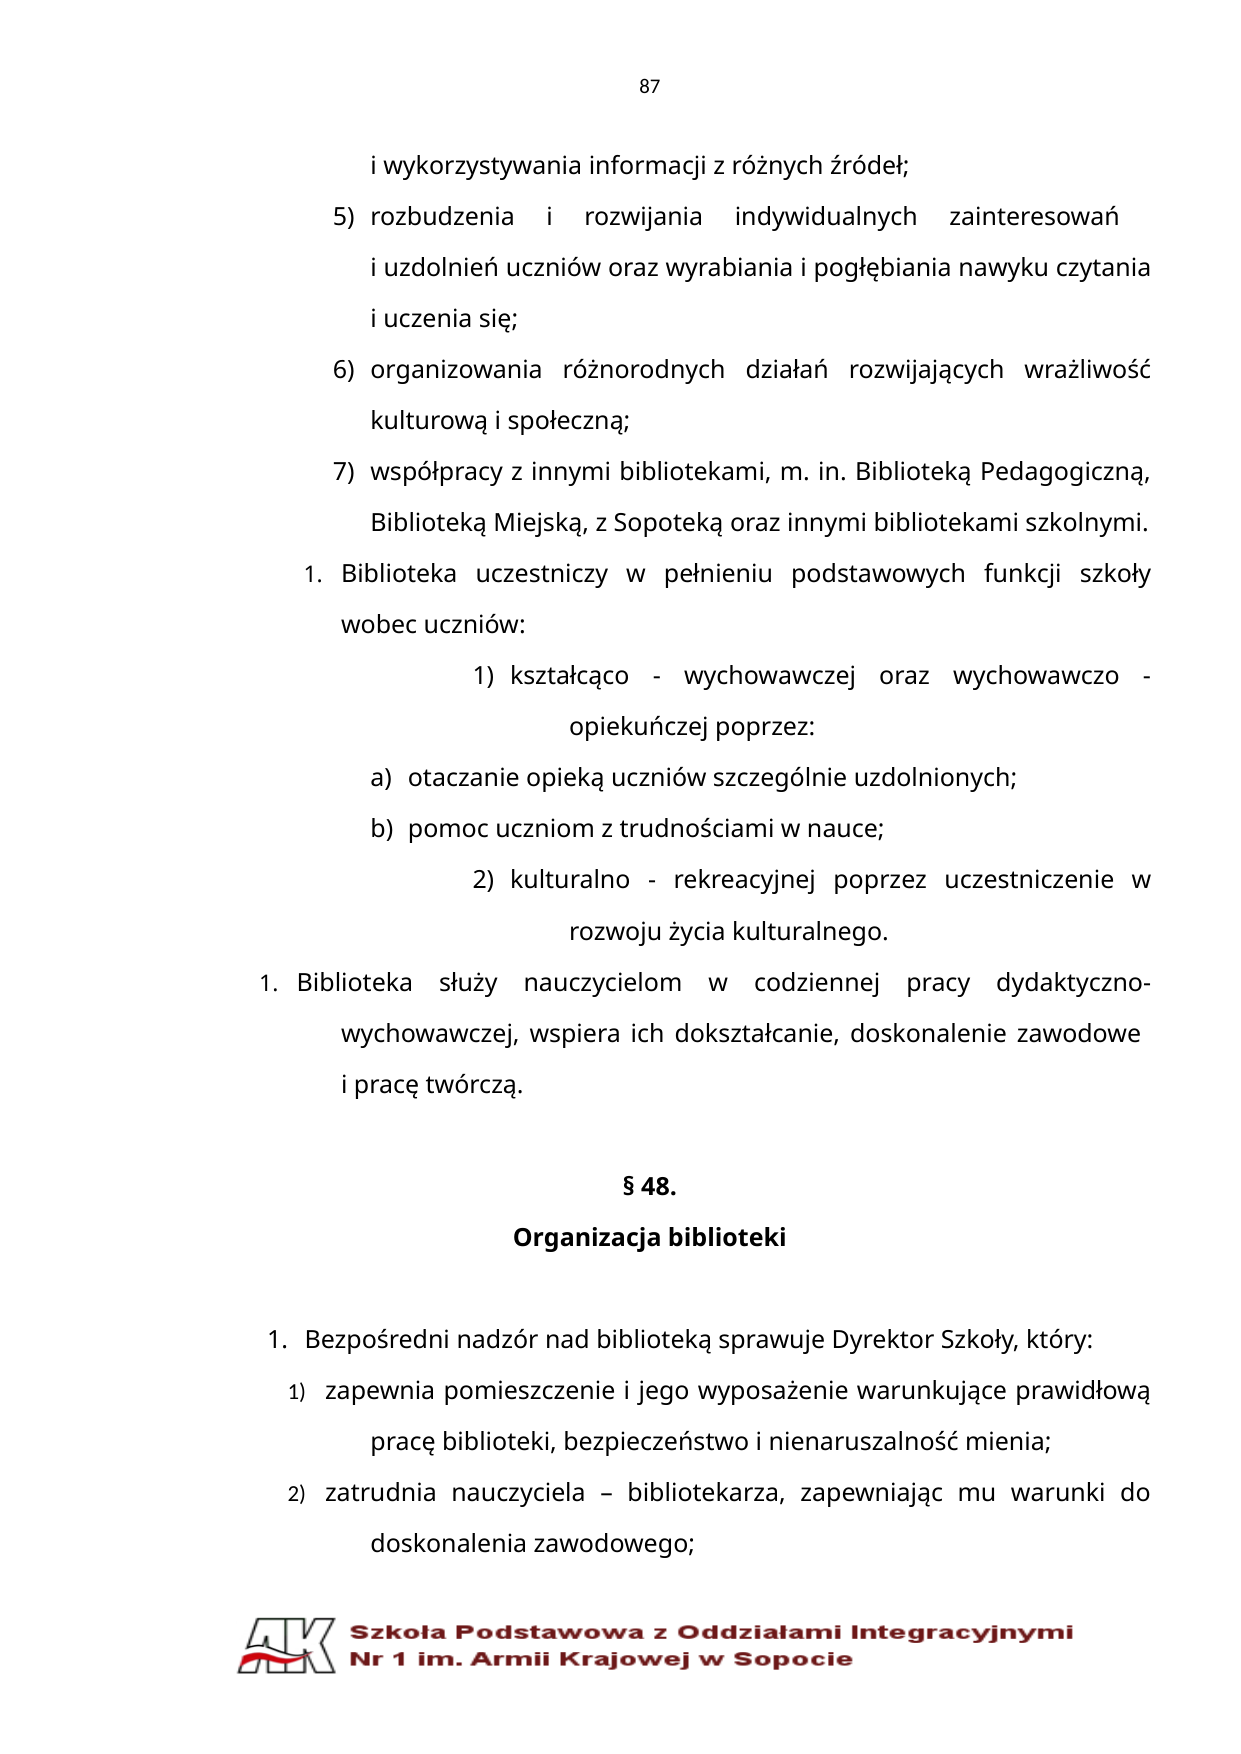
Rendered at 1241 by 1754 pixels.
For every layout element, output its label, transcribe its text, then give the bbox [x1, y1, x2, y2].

list Biblioteka służy nauczycielom w codziennej pracy dydaktyczno-wychowawczej, wspiera ich dokształcanie, doskonalenie zawodowe i pracę twórczą. [259, 964, 1152, 1100]
list Bezpośredni nadzór nad biblioteką sprawuje Dyrektor Szkoły, który: [267, 1322, 1152, 1356]
list organizowania różnorodnych działań rozwijających wrażliwość kulturową i społeczną; [333, 352, 1152, 437]
list współpracy z innymi bibliotekami, m. in. Biblioteką Pedagogiczną, Biblioteką Miejską, z Sopoteką oraz innymi bibliotekami szkolnymi. [333, 454, 1152, 539]
list kształcąco - wychowawczej oraz wychowawczo - opiekuńczej poprzez: [472, 658, 1152, 743]
list kulturalno - rekreacyjnej poprzez uczestniczenie w rozwoju życia kulturalnego. [472, 862, 1152, 947]
list pomoc uczniom z trudnościami w nauce; [370, 811, 1152, 845]
picture [236, 1611, 1122, 1680]
text § 48. [148, 1168, 1152, 1202]
text Organizacja biblioteki [148, 1219, 1152, 1253]
list i wykorzystywania informacji z różnych źródeł; [333, 148, 1152, 182]
list rozbudzenia i rozwijania indywidualnych zainteresowań i uzdolnień uczniów oraz wyrabiania i pogłębiania nawyku czytania i uczenia się; [333, 199, 1152, 335]
list Biblioteka uczestniczy w pełnieniu podstawowych funkcji szkoły wobec uczniów: [303, 556, 1152, 641]
list zapewnia pomieszczenie i jego wyposażenie warunkujące prawidłową pracę biblioteki, bezpieczeństwo i nienaruszalność mienia; [287, 1373, 1152, 1458]
list otaczanie opieką uczniów szczególnie uzdolnionych; [370, 760, 1152, 794]
list zatrudnia nauczyciela – bibliotekarza, zapewniając mu warunki do doskonalenia zawodowego; [287, 1475, 1152, 1560]
